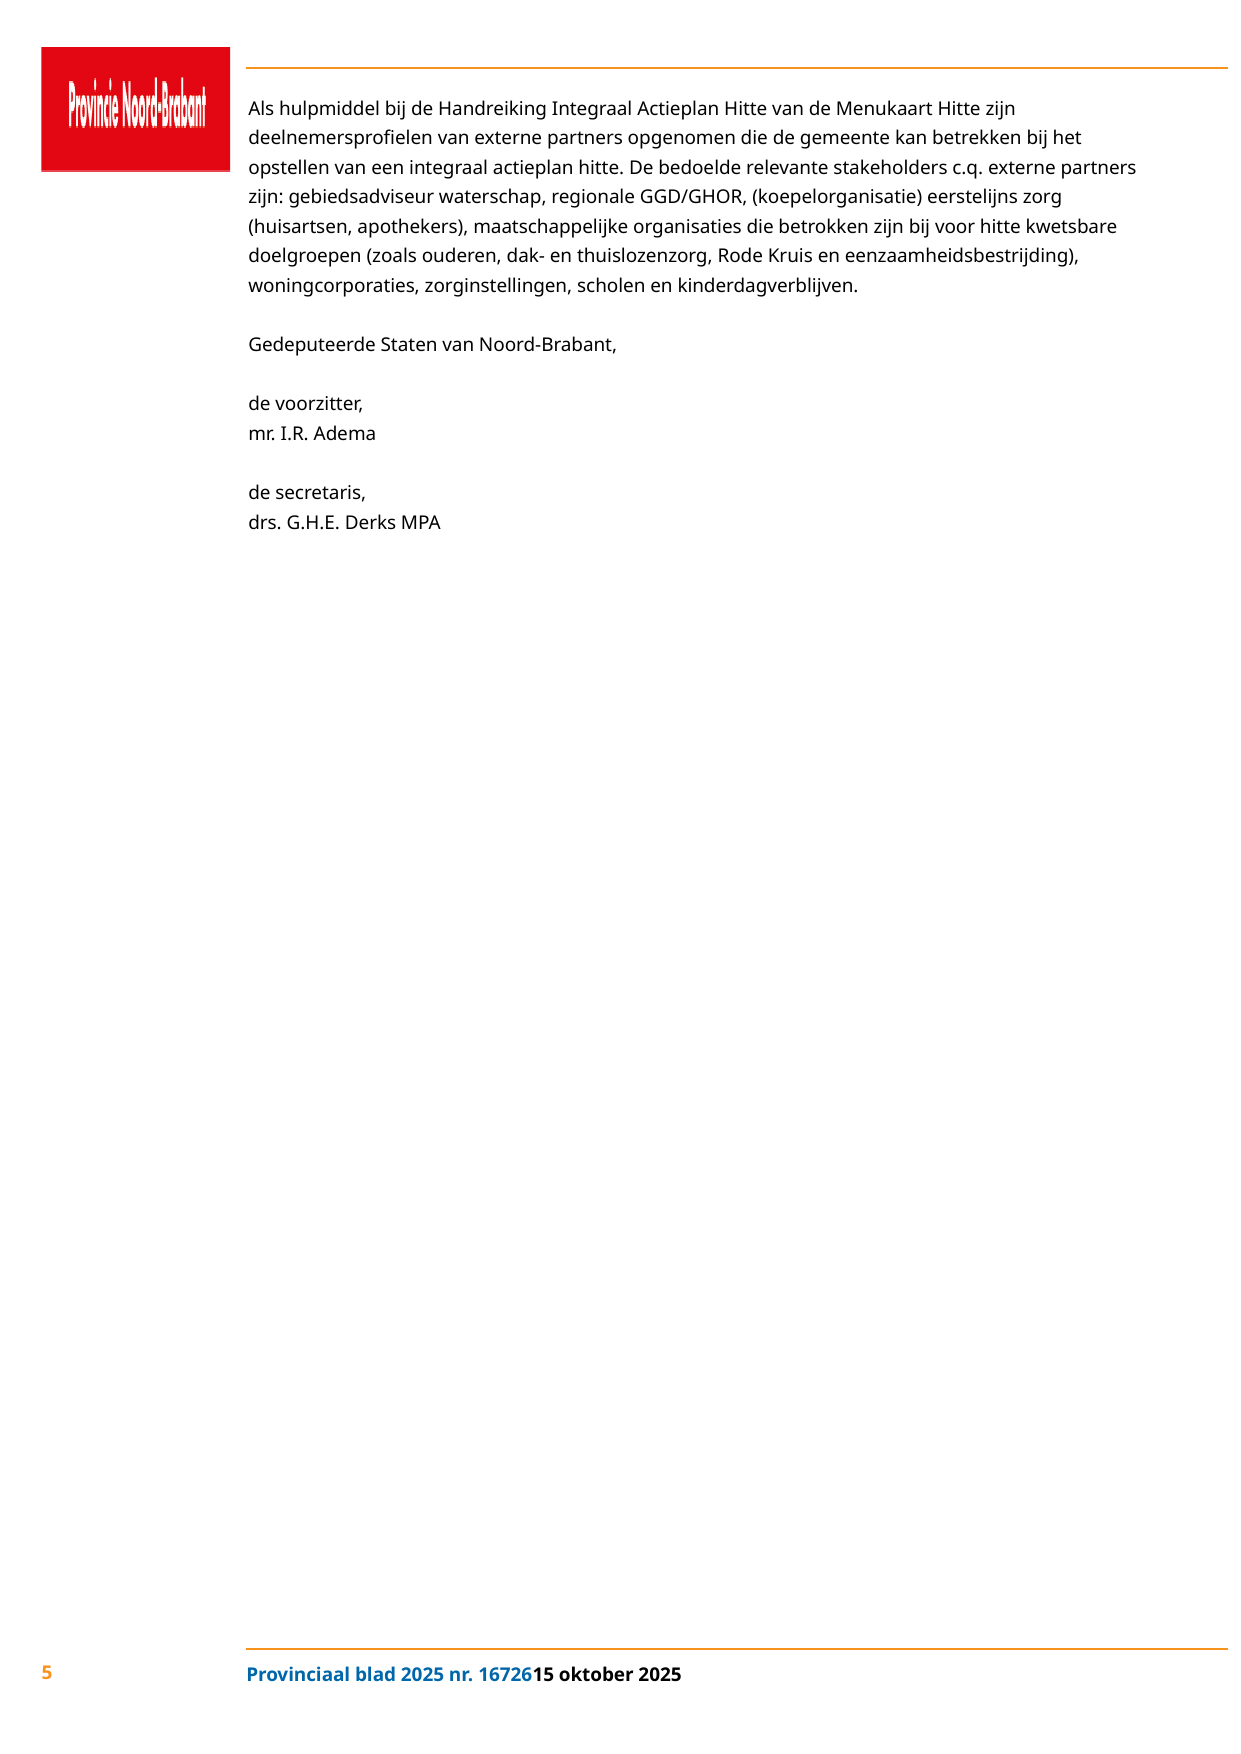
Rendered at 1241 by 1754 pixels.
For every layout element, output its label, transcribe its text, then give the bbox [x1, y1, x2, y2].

text mr. I.R. Adema [248, 420, 1152, 446]
text Gedeputeerde Staten van Noord-Brabant, [248, 331, 1152, 357]
text drs. G.H.E. Derks MPA [248, 509, 1152, 535]
text de secretaris, [248, 479, 1152, 505]
text de voorzitter, [248, 391, 1152, 416]
text Als hulpmiddel bij de Handreiking Integraal Actieplan Hitte van de Menukaart Hitte zijn deelnemersprofielen van externe partners opgenomen die de gemeente kan betrekken bij het opstellen van een integraal actieplan hitte. De bedoelde relevante stakeholders c.q. externe partners zijn: gebiedsadviseur waterschap, regionale GGD/GHOR, (koepelorganisatie) eerstelijns zorg (huisartsen, apothekers), maatschappelijke organisaties die betrokken zijn bij voor hitte kwetsbare doelgroepen (zoals ouderen, dak- en thuislozenzorg, Rode Kruis en eenzaamheidsbestrijding), woningcorporaties, zorginstellingen, scholen en kinderdagverblijven. [248, 95, 1152, 298]
picture [41, 47, 231, 172]
